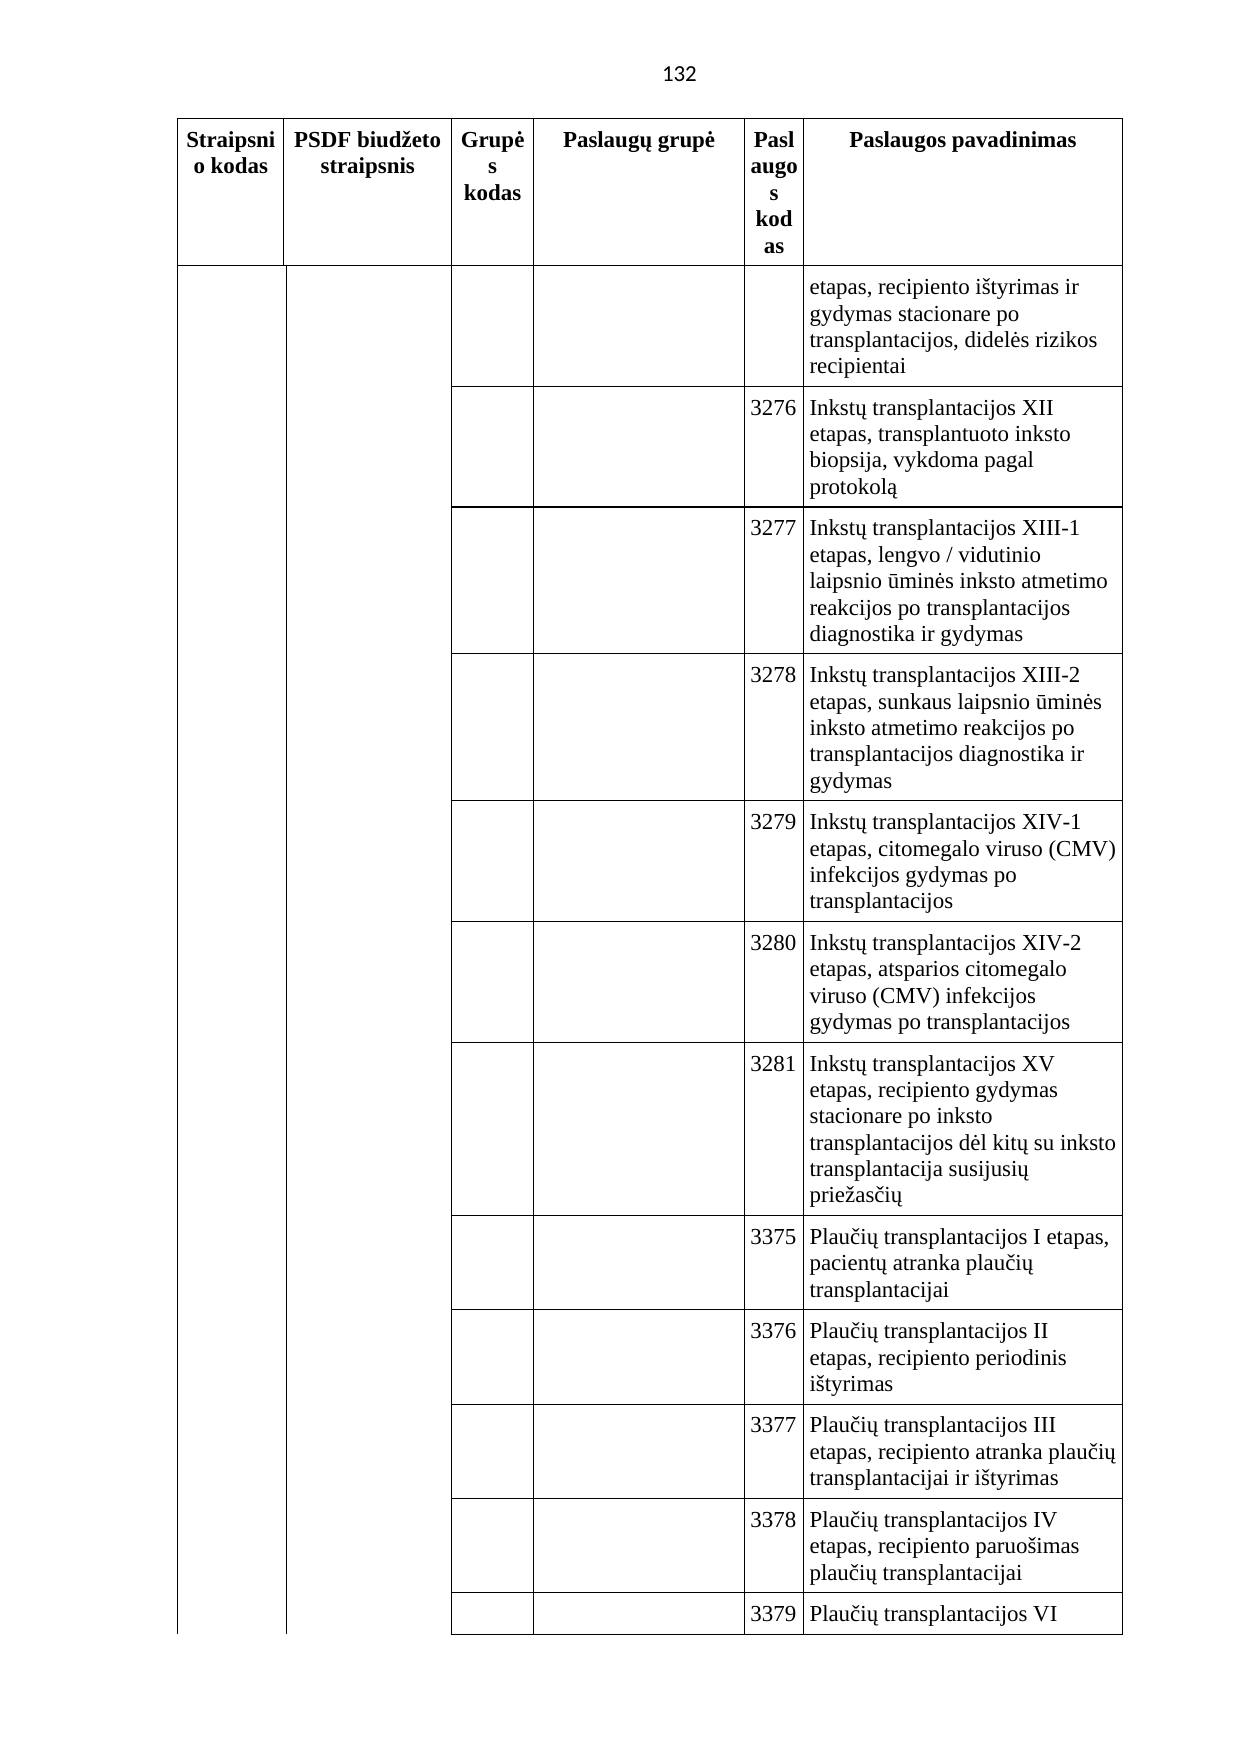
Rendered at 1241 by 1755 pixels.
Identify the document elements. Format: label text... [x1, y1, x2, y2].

table_cell [287, 1404, 451, 1498]
table_cell Inkstų transplantacijos XV etapas, recipiento gydymas stacionare po inksto transplantacijos dėl kitų su inksto transplantacija susijusių priežasčių [804, 1043, 1122, 1215]
table_cell Plaučių transplantacijos III etapas, recipiento atranka plaučių transplantacijai ir ištyrimas [804, 1405, 1122, 1498]
table_header Straipsnio kodas [178, 119, 283, 265]
table_cell [287, 800, 451, 921]
table_cell [452, 1043, 533, 1215]
table_cell [178, 1404, 286, 1498]
table_header Paslaugos pavadinimas [804, 119, 1122, 265]
table_cell [178, 506, 286, 653]
table_cell [452, 1405, 533, 1498]
table_cell [178, 1309, 286, 1403]
table_cell [534, 1310, 744, 1403]
table_header Grupės kodas [452, 119, 533, 265]
table_cell Inkstų transplantacijos XIII-1 etapas, lengvo / vidutinio laipsnio ūminės inksto atmetimo reakcijos po transplantacijos diagnostika ir gydymas [804, 508, 1122, 653]
table_cell 3276 [745, 387, 803, 506]
table_cell 3378 [745, 1499, 803, 1592]
table_cell [287, 1498, 451, 1592]
table_cell 3377 [745, 1405, 803, 1498]
table_header PSDF biudžeto straipsnis [284, 119, 451, 265]
table_cell [534, 387, 744, 506]
table_cell [534, 801, 744, 921]
table_cell 3376 [745, 1310, 803, 1403]
table_cell Inkstų transplantacijos XII etapas, transplantuoto inksto biopsija, vykdoma pagal protokolą [804, 387, 1122, 506]
table_cell Inkstų transplantacijos XIII-2 etapas, sunkaus laipsnio ūminės inksto atmetimo reakcijos po transplantacijos diagnostika ir gydymas [804, 654, 1122, 800]
table_cell [287, 653, 451, 800]
table_cell 3375 [745, 1216, 803, 1309]
table_cell Plaučių transplantacijos II etapas, recipiento periodinis ištyrimas [804, 1310, 1122, 1403]
table_cell [178, 800, 286, 921]
table_cell Plaučių transplantacijos IV etapas, recipiento paruošimas plaučių transplantacijai [804, 1499, 1122, 1592]
table_cell [534, 1216, 744, 1309]
table_cell [287, 266, 451, 386]
table_cell [745, 266, 803, 386]
table_cell Plaučių transplantacijos I etapas, pacientų atranka plaučių transplantacijai [804, 1216, 1122, 1309]
table_cell [287, 506, 451, 653]
table_cell [534, 508, 744, 653]
table_cell [534, 266, 744, 386]
table_cell [178, 653, 286, 800]
table_cell [178, 1592, 286, 1633]
table_cell [534, 1499, 744, 1592]
table_cell Plaučių transplantacijos VI [804, 1593, 1122, 1633]
table_cell Inkstų transplantacijos XIV-2 etapas, atsparios citomegalo viruso (CMV) infekcijos gydymas po transplantacijos [804, 922, 1122, 1042]
table_header Paslaugos kodas [745, 119, 803, 265]
table_cell [452, 266, 533, 386]
table_cell [534, 922, 744, 1042]
table_cell [287, 1042, 451, 1215]
table_cell [178, 1498, 286, 1592]
table_cell [287, 1309, 451, 1403]
table_cell [534, 1405, 744, 1498]
table_cell 3277 [745, 508, 803, 653]
table_cell [178, 1215, 286, 1309]
table_cell 3379 [745, 1593, 803, 1633]
table_cell 3280 [745, 922, 803, 1042]
table_cell [452, 387, 533, 506]
table_cell 3279 [745, 801, 803, 921]
table_cell [287, 386, 451, 506]
table_cell [452, 801, 533, 921]
table_cell [178, 386, 286, 506]
table_cell [287, 921, 451, 1042]
table_cell [452, 508, 533, 653]
table_cell [534, 1043, 744, 1215]
table_cell [534, 1593, 744, 1633]
table_cell [178, 1042, 286, 1215]
table_cell [287, 1592, 451, 1633]
table_cell [452, 1499, 533, 1592]
table_cell [452, 1310, 533, 1403]
table_cell [452, 654, 533, 800]
table_cell [452, 1593, 533, 1633]
table_cell [178, 921, 286, 1042]
table_cell [287, 1215, 451, 1309]
table_header Paslaugų grupė [534, 119, 744, 265]
table_cell [452, 922, 533, 1042]
table_cell etapas, recipiento ištyrimas ir gydymas stacionare po transplantacijos, didelės rizikos recipientai [804, 266, 1122, 386]
table_cell Inkstų transplantacijos XIV-1 etapas, citomegalo viruso (CMV) infekcijos gydymas po transplantacijos [804, 801, 1122, 921]
table_cell [452, 1216, 533, 1309]
table_cell 3278 [745, 654, 803, 800]
table_cell 3281 [745, 1043, 803, 1215]
table_cell [534, 654, 744, 800]
table_cell [178, 266, 286, 386]
